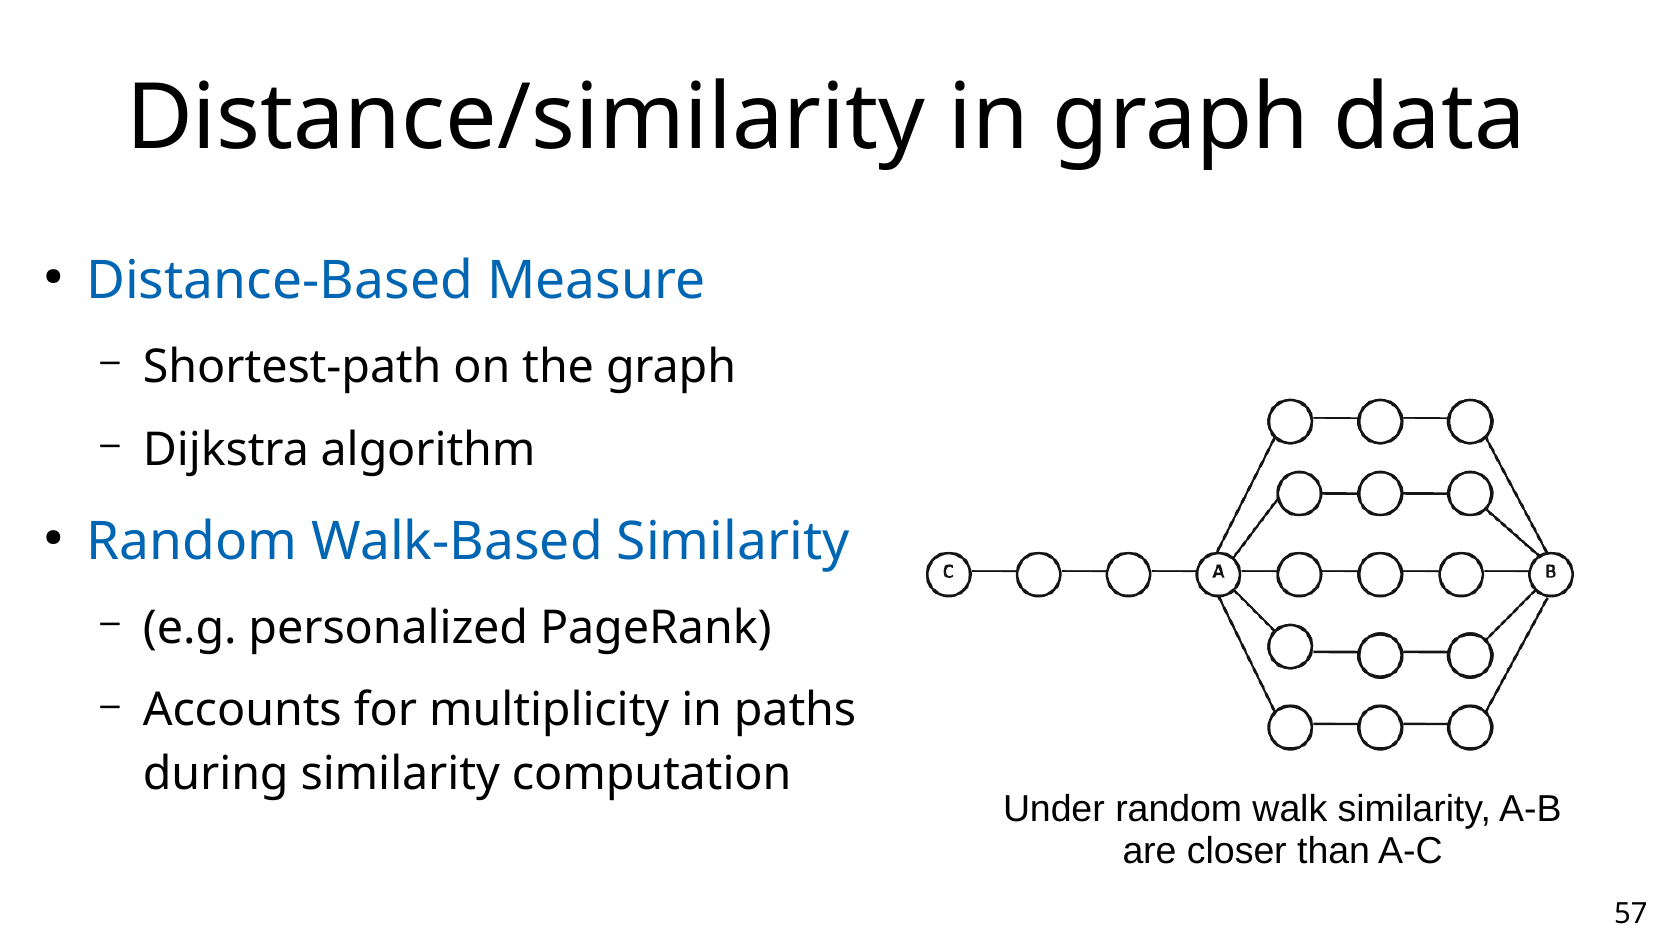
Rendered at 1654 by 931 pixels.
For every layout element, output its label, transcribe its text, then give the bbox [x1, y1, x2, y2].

title Distance/similarity in graph data [82, 1, 1571, 226]
picture [896, 382, 1591, 766]
list Distance-Based Measure Shortest-path on the graph Dijkstra algorithm Random Walk-Based Similarity (e.g. personalized PageRank) Accounts for multiplicity in paths during similarity computation [29, 241, 903, 904]
text_box Under random walk similarity, A-B are closer than A-C [975, 780, 1591, 921]
